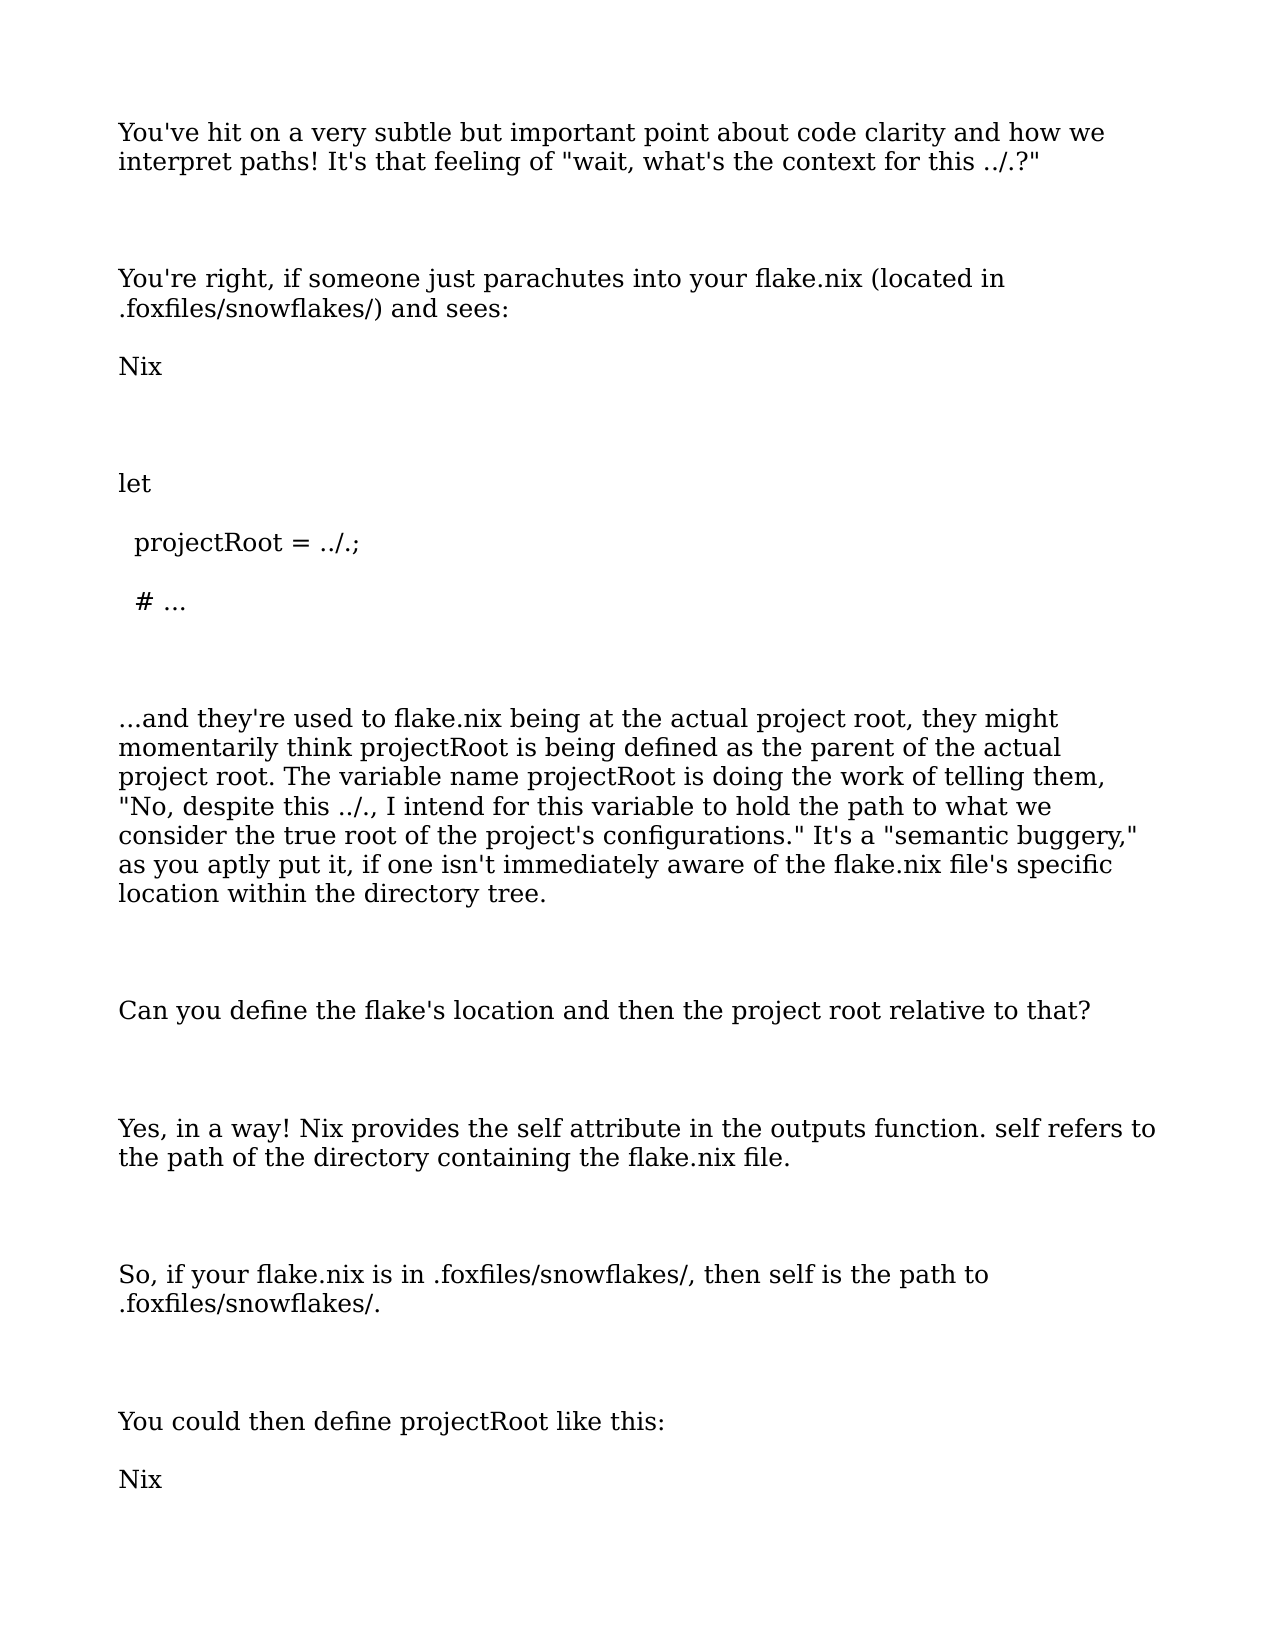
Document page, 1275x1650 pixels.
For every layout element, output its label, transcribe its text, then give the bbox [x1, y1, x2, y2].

text Nix [118, 352, 1157, 382]
text You're right, if someone just parachutes into your flake.nix (located in .foxfiles/snowflakes/) and sees: [118, 264, 1157, 323]
text You've hit on a very subtle but important point about code clarity and how we interpret paths! It's that feeling of "wait, what's the context for this ../.?" [118, 118, 1157, 176]
text let [118, 470, 1157, 499]
text So, if your flake.nix is in .foxfiles/snowflakes/, then self is the path to .foxfiles/snowflakes/. [118, 1260, 1157, 1319]
text # ... [118, 587, 1157, 616]
text Can you define the flake's location and then the project root relative to that? [118, 997, 1157, 1026]
text You could then define projectRoot like this: [118, 1407, 1157, 1436]
text ...and they're used to flake.nix being at the actual project root, they might momentarily think projectRoot is being defined as the parent of the actual project root. The variable name projectRoot is doing the work of telling them, "No, despite this ../., I intend for this variable to hold the path to what we consider the true root of the project's configurations." It's a "semantic buggery," as you aptly put it, if one isn't immediately aware of the flake.nix file's specific location within the directory tree. [118, 704, 1157, 908]
text projectRoot = ../.; [118, 528, 1157, 557]
text Nix [118, 1465, 1157, 1494]
text Yes, in a way! Nix provides the self attribute in the outputs function. self refers to the path of the directory containing the flake.nix file. [118, 1114, 1157, 1172]
